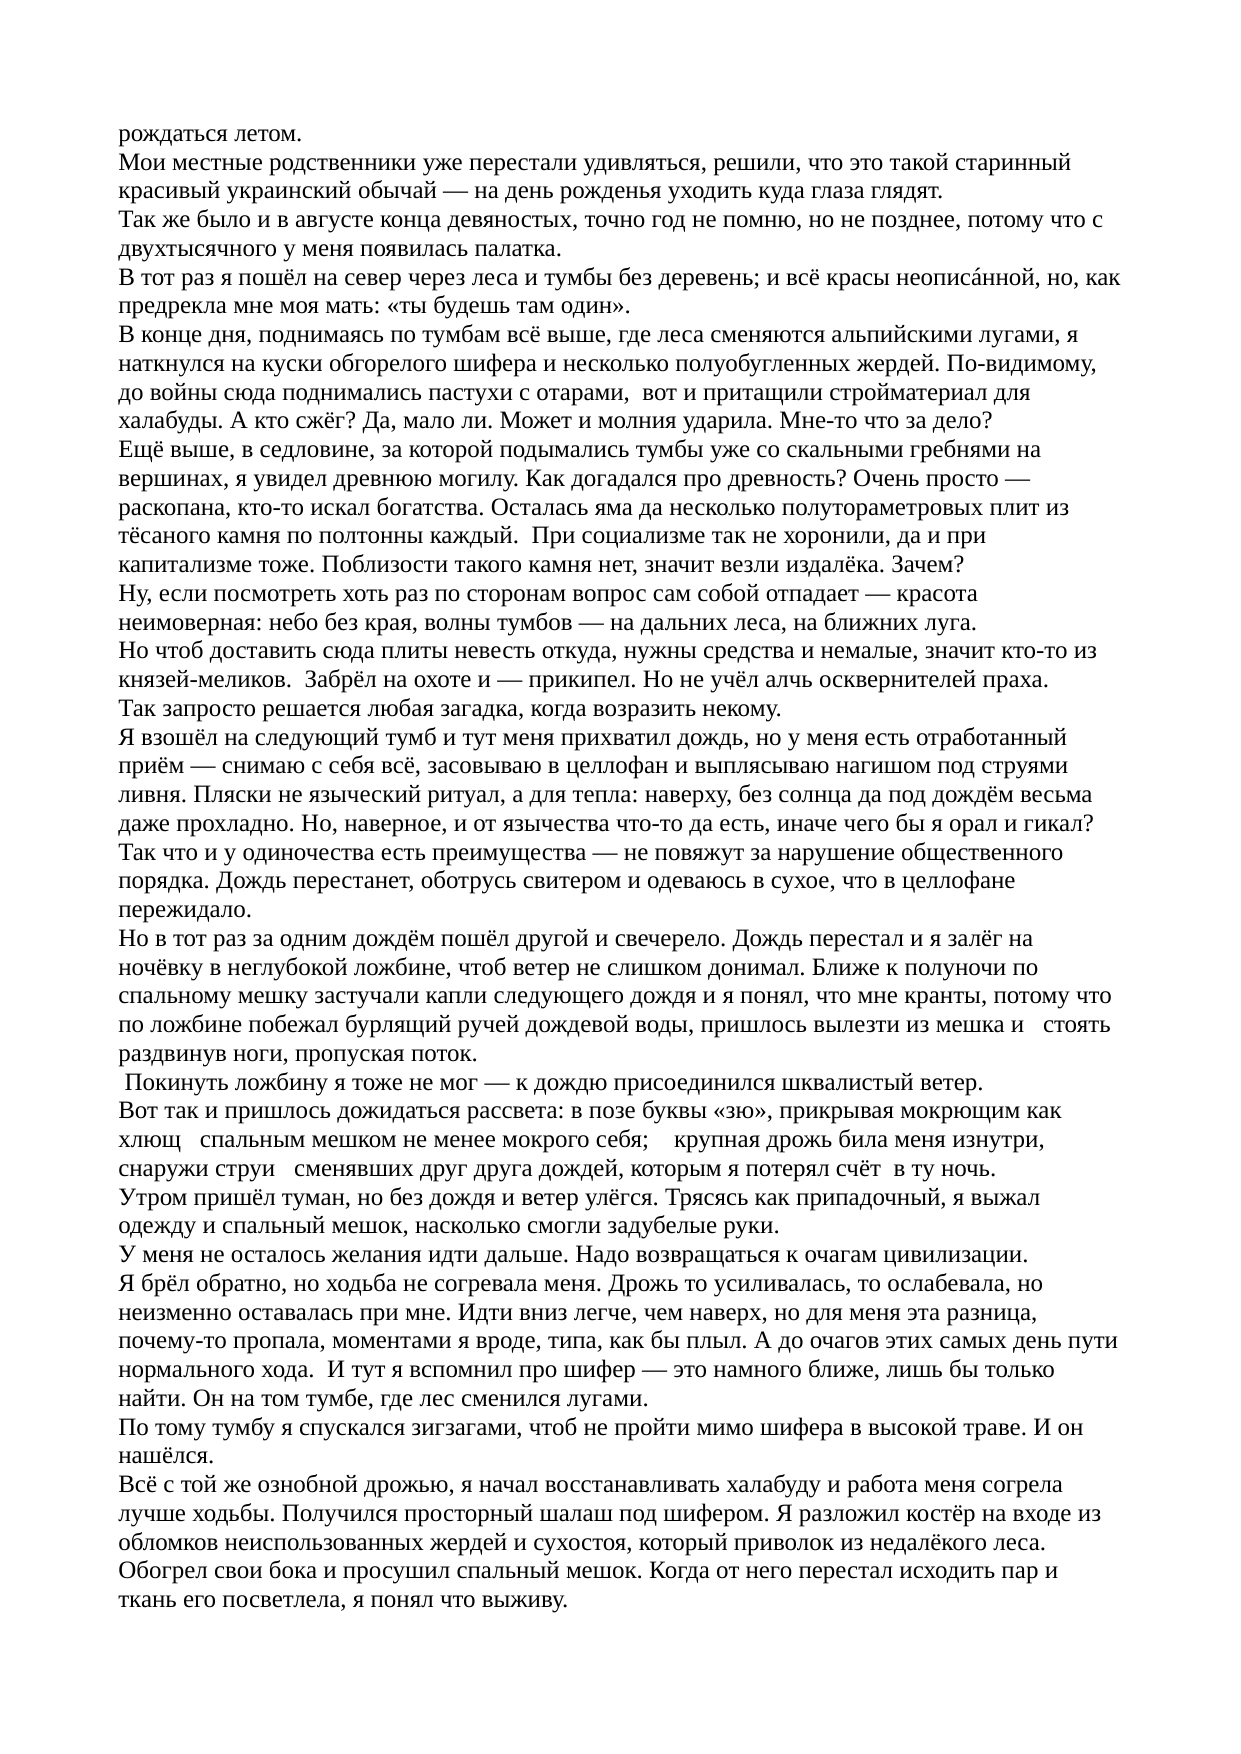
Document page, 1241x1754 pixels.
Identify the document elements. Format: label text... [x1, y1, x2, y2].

text Вот так и пришлось дожидаться рассвета: в позе буквы «зю», прикрывая мокрющим как хлющ спальным мешком не менее мокрого себя; крупная дрожь била меня изнутри, снаружи струи сменявших друг друга дождей, которым я потерял счёт в ту ночь. [118, 1096, 1122, 1182]
text Я брёл обратно, но ходьба не согревала меня. Дрожь то усиливалась, то ослабевала, но неизменно оставалась при мне. Идти вниз легче, чем наверх, но для меня эта разница, почему-то пропала, моментами я вроде, типа, как бы плыл. А до очагов этих самых день пути нормального хода. И тут я вспомнил про шифер — это намного ближе, лишь бы только найти. Он на том тумбе, где лес сменился лугами. [118, 1268, 1122, 1412]
text Мои местные родственники уже перестали удивляться, решили, что это такой старинный красивый украинский обычай — на день рожденья уходить куда глаза глядят. [118, 147, 1122, 204]
text Всё с той же ознобной дрожью, я начал восстанавливать халабуду и работа меня согрела лучше ходьбы. Получился просторный шалаш под шифером. Я разложил костёр на входе из обломков неиспользованных жердей и сухостоя, который приволок из недалёкого леса. Обогрел свои бока и просушил спальный мешок. Когда от него перестал исходить пар и ткань его посветлела, я понял что выживу. [118, 1469, 1122, 1613]
text Но в тот раз за одним дождём пошёл другой и свечерело. Дождь перестал и я залёг на ночёвку в неглубокой ложбине, чтоб ветер не слишком донимал. Ближе к полуночи по спальному мешку застучали капли следующего дождя и я понял, что мне кранты, потому что по ложбине побежал бурлящий ручей дождевой воды, пришлось вылезти из мешка и стоять раздвинув ноги, пропуская поток. [118, 923, 1122, 1067]
text По тому тумбу я спускался зигзагами, чтоб не пройти мимо шифера в высокой траве. И он нашёлся. [118, 1412, 1122, 1469]
text У меня не осталось желания идти дальше. Надо возвращаться к очагам цивилизации. [118, 1239, 1122, 1268]
text Но чтоб доставить сюда плиты невесть откуда, нужны средства и немалые, значит кто-то из князей-меликов. Забрёл на охоте и — прикипел. Но не учёл алчь осквернителей праха. [118, 636, 1122, 693]
text рождаться летом. [118, 118, 1122, 147]
text В тот раз я пошёл на север через леса и тумбы без деревень; и всё красы неописáнной, но, как предрекла мне моя мать: «ты будешь там один». [118, 262, 1122, 319]
text Ну, если посмотреть хоть раз по сторонам вопрос сам собой отпадает — красота неимоверная: небо без края, волны тумбов — на дальних леса, на ближних луга. [118, 578, 1122, 636]
text Так что и у одиночества есть преимущества — не повяжут за нарушение общественного порядка. Дождь перестанет, оботрусь свитером и одеваюсь в сухое, что в целлофане пережидало. [118, 837, 1122, 923]
text Ещё выше, в седловине, за которой подымались тумбы уже со скальными гребнями на вершинах, я увидел древнюю могилу. Как догадался про древность? Очень просто — раскопана, кто-то искал богатства. Осталась яма да несколько полутораметровых плит из тёсаного камня по полтонны каждый. При социализме так не хоронили, да и при капитализме тоже. Поблизости такого камня нет, значит везли издалёка. Зачем? [118, 434, 1122, 578]
text Так же было и в августе конца девяностых, точно год не помню, но не позднее, потому что с двухтысячного у меня появилась палатка. [118, 204, 1122, 262]
text Я взошёл на следующий тумб и тут меня прихватил дождь, но у меня есть отработанный приём — снимаю с себя всё, засовываю в целлофан и выплясываю нагишом под струями ливня. Пляски не языческий ритуал, а для тепла: наверху, без солнца да под дождём весьма даже прохладно. Но, наверное, и от язычества что-то да есть, иначе чего бы я орал и гикал? [118, 722, 1122, 837]
text В конце дня, поднимаясь по тумбам всё выше, где леса сменяются альпийскими лугами, я наткнулся на куски обгорелого шифера и несколько полуобугленных жердей. По-видимому, до войны сюда поднимались пастухи с отарами, вот и притащили стройматериал для халабуды. А кто сжёг? Да, мало ли. Может и молния ударила. Мне-то что за дело? [118, 319, 1122, 434]
text Покинуть ложбину я тоже не мог — к дождю присоединился шквалистый ветер. [118, 1067, 1122, 1096]
text Так запросто решается любая загадка, когда возразить некому. [118, 693, 1122, 722]
text Утром пришёл туман, но без дождя и ветер улёгся. Трясясь как припадочный, я выжал одежду и спальный мешок, насколько смогли задубелые руки. [118, 1182, 1122, 1239]
